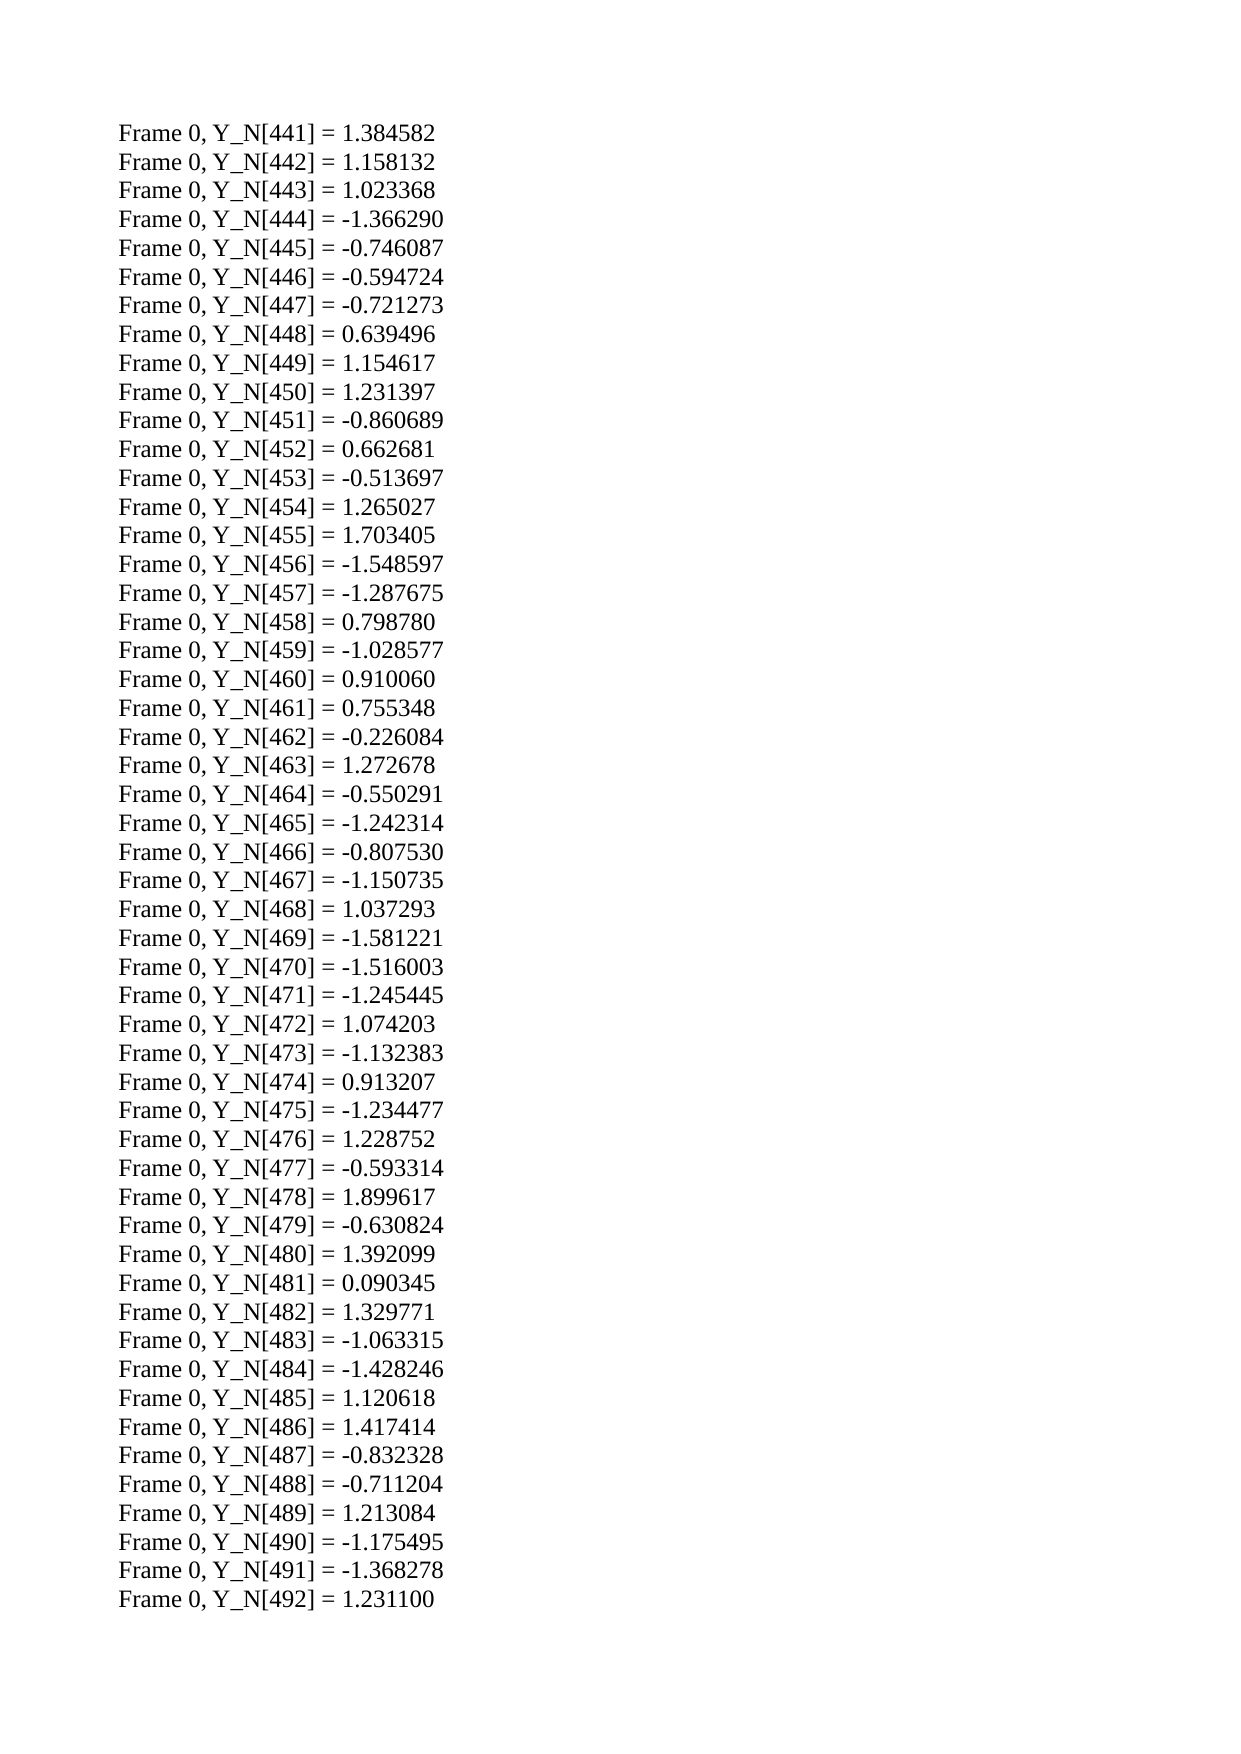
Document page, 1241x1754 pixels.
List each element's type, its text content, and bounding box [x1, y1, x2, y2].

text Frame 0, Y_N[452] = 0.662681 [118, 434, 1122, 463]
text Frame 0, Y_N[486] = 1.417414 [118, 1412, 1122, 1441]
text Frame 0, Y_N[492] = 1.231100 [118, 1584, 1122, 1613]
text Frame 0, Y_N[487] = -0.832328 [118, 1441, 1122, 1469]
text Frame 0, Y_N[488] = -0.711204 [118, 1469, 1122, 1498]
text Frame 0, Y_N[469] = -1.581221 [118, 923, 1122, 952]
text Frame 0, Y_N[480] = 1.392099 [118, 1239, 1122, 1268]
text Frame 0, Y_N[457] = -1.287675 [118, 578, 1122, 607]
text Frame 0, Y_N[474] = 0.913207 [118, 1067, 1122, 1096]
text Frame 0, Y_N[468] = 1.037293 [118, 894, 1122, 923]
text Frame 0, Y_N[449] = 1.154617 [118, 348, 1122, 377]
text Frame 0, Y_N[445] = -0.746087 [118, 233, 1122, 262]
text Frame 0, Y_N[470] = -1.516003 [118, 952, 1122, 981]
text Frame 0, Y_N[476] = 1.228752 [118, 1124, 1122, 1153]
text Frame 0, Y_N[472] = 1.074203 [118, 1009, 1122, 1038]
text Frame 0, Y_N[473] = -1.132383 [118, 1038, 1122, 1067]
text Frame 0, Y_N[477] = -0.593314 [118, 1153, 1122, 1182]
text Frame 0, Y_N[475] = -1.234477 [118, 1096, 1122, 1124]
text Frame 0, Y_N[459] = -1.028577 [118, 636, 1122, 664]
text Frame 0, Y_N[482] = 1.329771 [118, 1297, 1122, 1326]
text Frame 0, Y_N[490] = -1.175495 [118, 1527, 1122, 1556]
text Frame 0, Y_N[489] = 1.213084 [118, 1498, 1122, 1527]
text Frame 0, Y_N[446] = -0.594724 [118, 262, 1122, 291]
text Frame 0, Y_N[481] = 0.090345 [118, 1268, 1122, 1297]
text Frame 0, Y_N[454] = 1.265027 [118, 492, 1122, 521]
text Frame 0, Y_N[453] = -0.513697 [118, 463, 1122, 492]
text Frame 0, Y_N[479] = -0.630824 [118, 1211, 1122, 1239]
text Frame 0, Y_N[456] = -1.548597 [118, 549, 1122, 578]
text Frame 0, Y_N[447] = -0.721273 [118, 291, 1122, 319]
text Frame 0, Y_N[450] = 1.231397 [118, 377, 1122, 406]
text Frame 0, Y_N[463] = 1.272678 [118, 751, 1122, 779]
text Frame 0, Y_N[443] = 1.023368 [118, 176, 1122, 204]
text Frame 0, Y_N[471] = -1.245445 [118, 981, 1122, 1009]
text Frame 0, Y_N[478] = 1.899617 [118, 1182, 1122, 1211]
text Frame 0, Y_N[441] = 1.384582 [118, 118, 1122, 147]
text Frame 0, Y_N[462] = -0.226084 [118, 722, 1122, 751]
text Frame 0, Y_N[442] = 1.158132 [118, 147, 1122, 176]
text Frame 0, Y_N[455] = 1.703405 [118, 521, 1122, 549]
text Frame 0, Y_N[448] = 0.639496 [118, 319, 1122, 348]
text Frame 0, Y_N[466] = -0.807530 [118, 837, 1122, 866]
text Frame 0, Y_N[444] = -1.366290 [118, 204, 1122, 233]
text Frame 0, Y_N[465] = -1.242314 [118, 808, 1122, 837]
text Frame 0, Y_N[467] = -1.150735 [118, 866, 1122, 894]
text Frame 0, Y_N[484] = -1.428246 [118, 1354, 1122, 1383]
text Frame 0, Y_N[491] = -1.368278 [118, 1556, 1122, 1584]
text Frame 0, Y_N[483] = -1.063315 [118, 1326, 1122, 1354]
text Frame 0, Y_N[464] = -0.550291 [118, 779, 1122, 808]
text Frame 0, Y_N[458] = 0.798780 [118, 607, 1122, 636]
text Frame 0, Y_N[460] = 0.910060 [118, 664, 1122, 693]
text Frame 0, Y_N[485] = 1.120618 [118, 1383, 1122, 1412]
text Frame 0, Y_N[461] = 0.755348 [118, 693, 1122, 722]
text Frame 0, Y_N[451] = -0.860689 [118, 406, 1122, 434]
